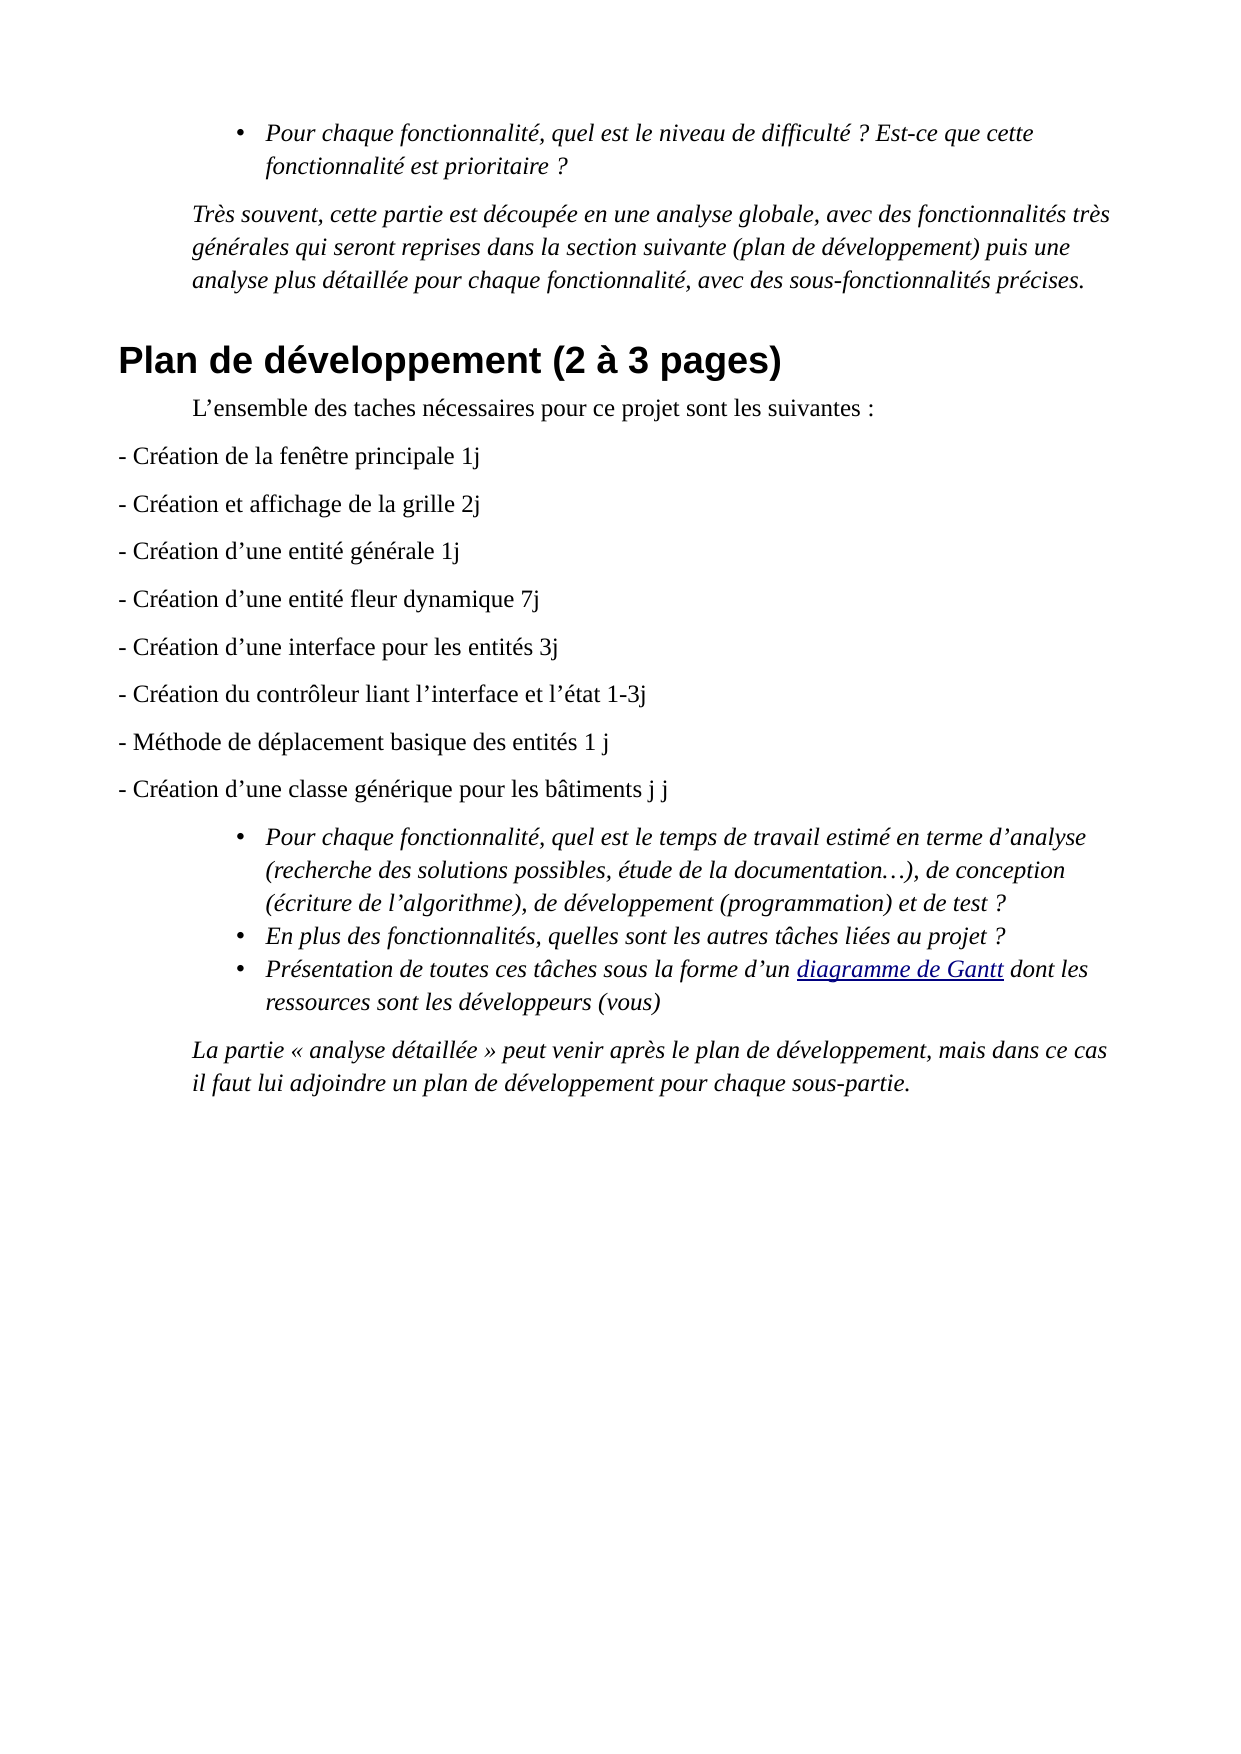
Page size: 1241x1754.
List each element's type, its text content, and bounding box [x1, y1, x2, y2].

list Très souvent, cette partie est découpée en une analyse globale, avec des fonctionnalités très générales qui seront reprises dans la section suivante (plan de développement) puis une analyse plus détaillée pour chaque fonctionnalité, avec des sous-fonctionnalités précises. [162, 199, 1122, 293]
text - Création d’une entité générale 1j [118, 536, 1122, 565]
list Présentation de toutes ces tâches sous la forme d’un diagramme de Gantt dont les ressources sont les développeurs (vous) [236, 954, 1122, 1016]
subtitle Plan de développement (2 à 3 pages) [118, 337, 1122, 381]
text - Méthode de déplacement basique des entités 1 j [118, 727, 1122, 756]
text - Création et affichage de la grille 2j [118, 489, 1122, 517]
text - Création de la fenêtre principale 1j [118, 441, 1122, 470]
text - Création d’une entité fleur dynamique 7j [118, 584, 1122, 613]
list Pour chaque fonctionnalité, quel est le niveau de difficulté ? Est-ce que cette fonctionnalité est prioritaire ? [236, 118, 1122, 180]
text - Création d’une interface pour les entités 3j [118, 632, 1122, 660]
text - Création du contrôleur liant l’interface et l’état 1-3j [118, 679, 1122, 708]
list Pour chaque fonctionnalité, quel est le temps de travail estimé en terme d’analyse (recherche des solutions possibles, étude de la documentation…), de conception (écriture de l’algorithme), de développement (programmation) et de test ? [236, 822, 1122, 917]
list En plus des fonctionnalités, quelles sont les autres tâches liées au projet ? [236, 921, 1122, 950]
text L’ensemble des taches nécessaires pour ce projet sont les suivantes : [118, 393, 1122, 422]
text - Création d’une classe générique pour les bâtiments j j [118, 774, 1122, 803]
list La partie « analyse détaillée » peut venir après le plan de développement, mais dans ce cas il faut lui adjoindre un plan de développement pour chaque sous-partie. [162, 1035, 1122, 1096]
